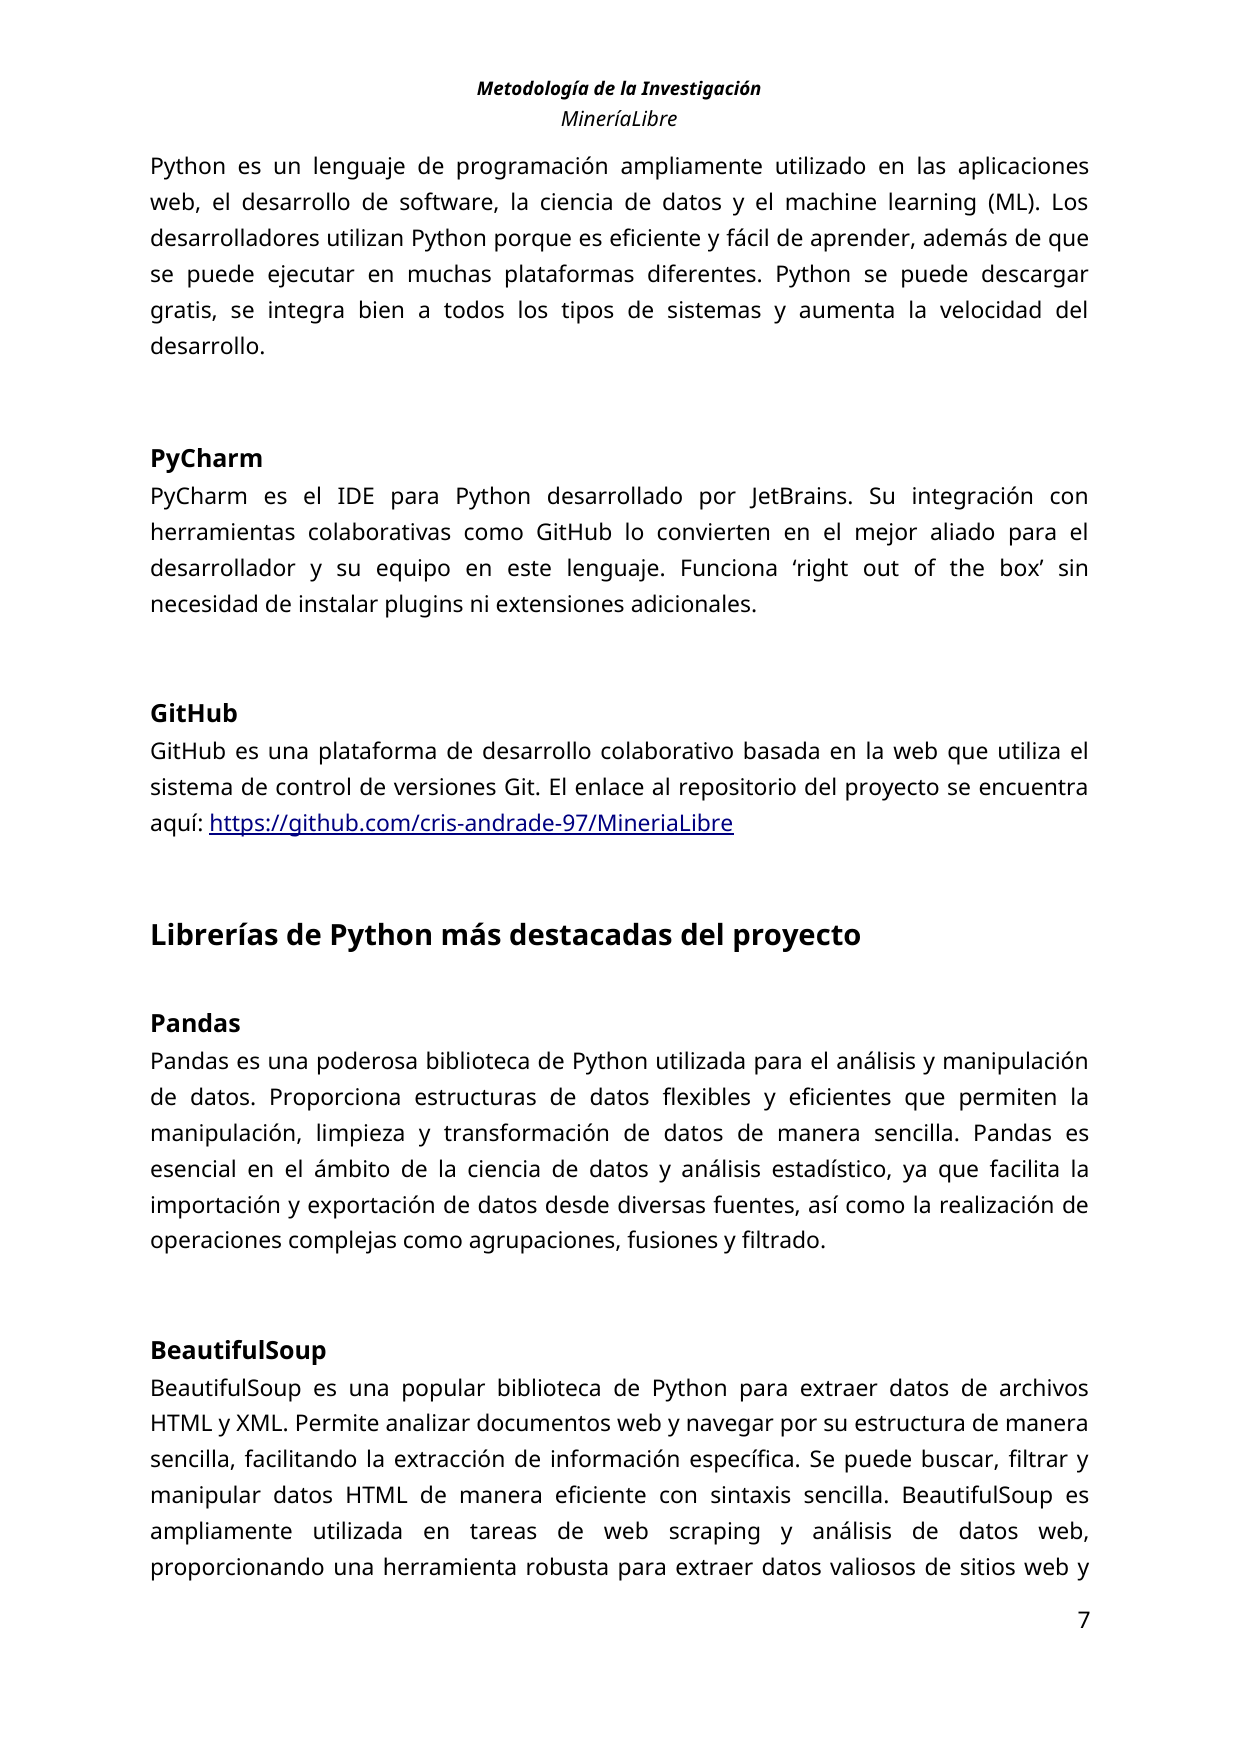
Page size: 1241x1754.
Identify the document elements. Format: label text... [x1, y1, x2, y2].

text Python es un lenguaje de programación ampliamente utilizado en las aplicaciones web, el desarrollo de software, la ciencia de datos y el machine learning (ML). Los desarrolladores utilizan Python porque es eficiente y fácil de aprender, además de que se puede ejecutar en muchas plataformas diferentes. Python se puede descargar gratis, se integra bien a todos los tipos de sistemas y aumenta la velocidad del desarrollo. [150, 150, 1090, 361]
text Pandas es una poderosa biblioteca de Python utilizada para el análisis y manipulación de datos. Proporciona estructuras de datos flexibles y eficientes que permiten la manipulación, limpieza y transformación de datos de manera sencilla. Pandas es esencial en el ámbito de la ciencia de datos y análisis estadístico, ya que facilita la importación y exportación de datos desde diversas fuentes, así como la realización de operaciones complejas como agrupaciones, fusiones y filtrado. [150, 1045, 1090, 1256]
text BeautifulSoup es una popular biblioteca de Python para extraer datos de archivos HTML y XML. Permite analizar documentos web y navegar por su estructura de manera sencilla, facilitando la extracción de información específica. Se puede buscar, filtrar y manipular datos HTML de manera eficiente con sintaxis sencilla. BeautifulSoup es ampliamente utilizada en tareas de web scraping y análisis de datos web, proporcionando una herramienta robusta para extraer datos valiosos de sitios web y [150, 1371, 1090, 1582]
text Pandas [150, 1006, 1090, 1040]
text GitHub [150, 696, 1090, 729]
text Librerías de Python más destacadas del proyecto [150, 914, 1090, 954]
text PyCharm es el IDE para Python desarrollado por JetBrains. Su integración con herramientas colaborativas como GitHub lo convierten en el mejor aliado para el desarrollador y su equipo en este lenguaje. Funciona ‘right out of the box’ sin necesidad de instalar plugins ni extensiones adicionales. [150, 480, 1090, 619]
text GitHub es una plataforma de desarrollo colaborativo basada en la web que utiliza el sistema de control de versiones Git. El enlace al repositorio del proyecto se encuentra aquí: https://github.com/cris-andrade-97/MineriaLibre [150, 735, 1090, 838]
text PyCharm [150, 441, 1090, 475]
text BeautifulSoup [150, 1332, 1090, 1366]
